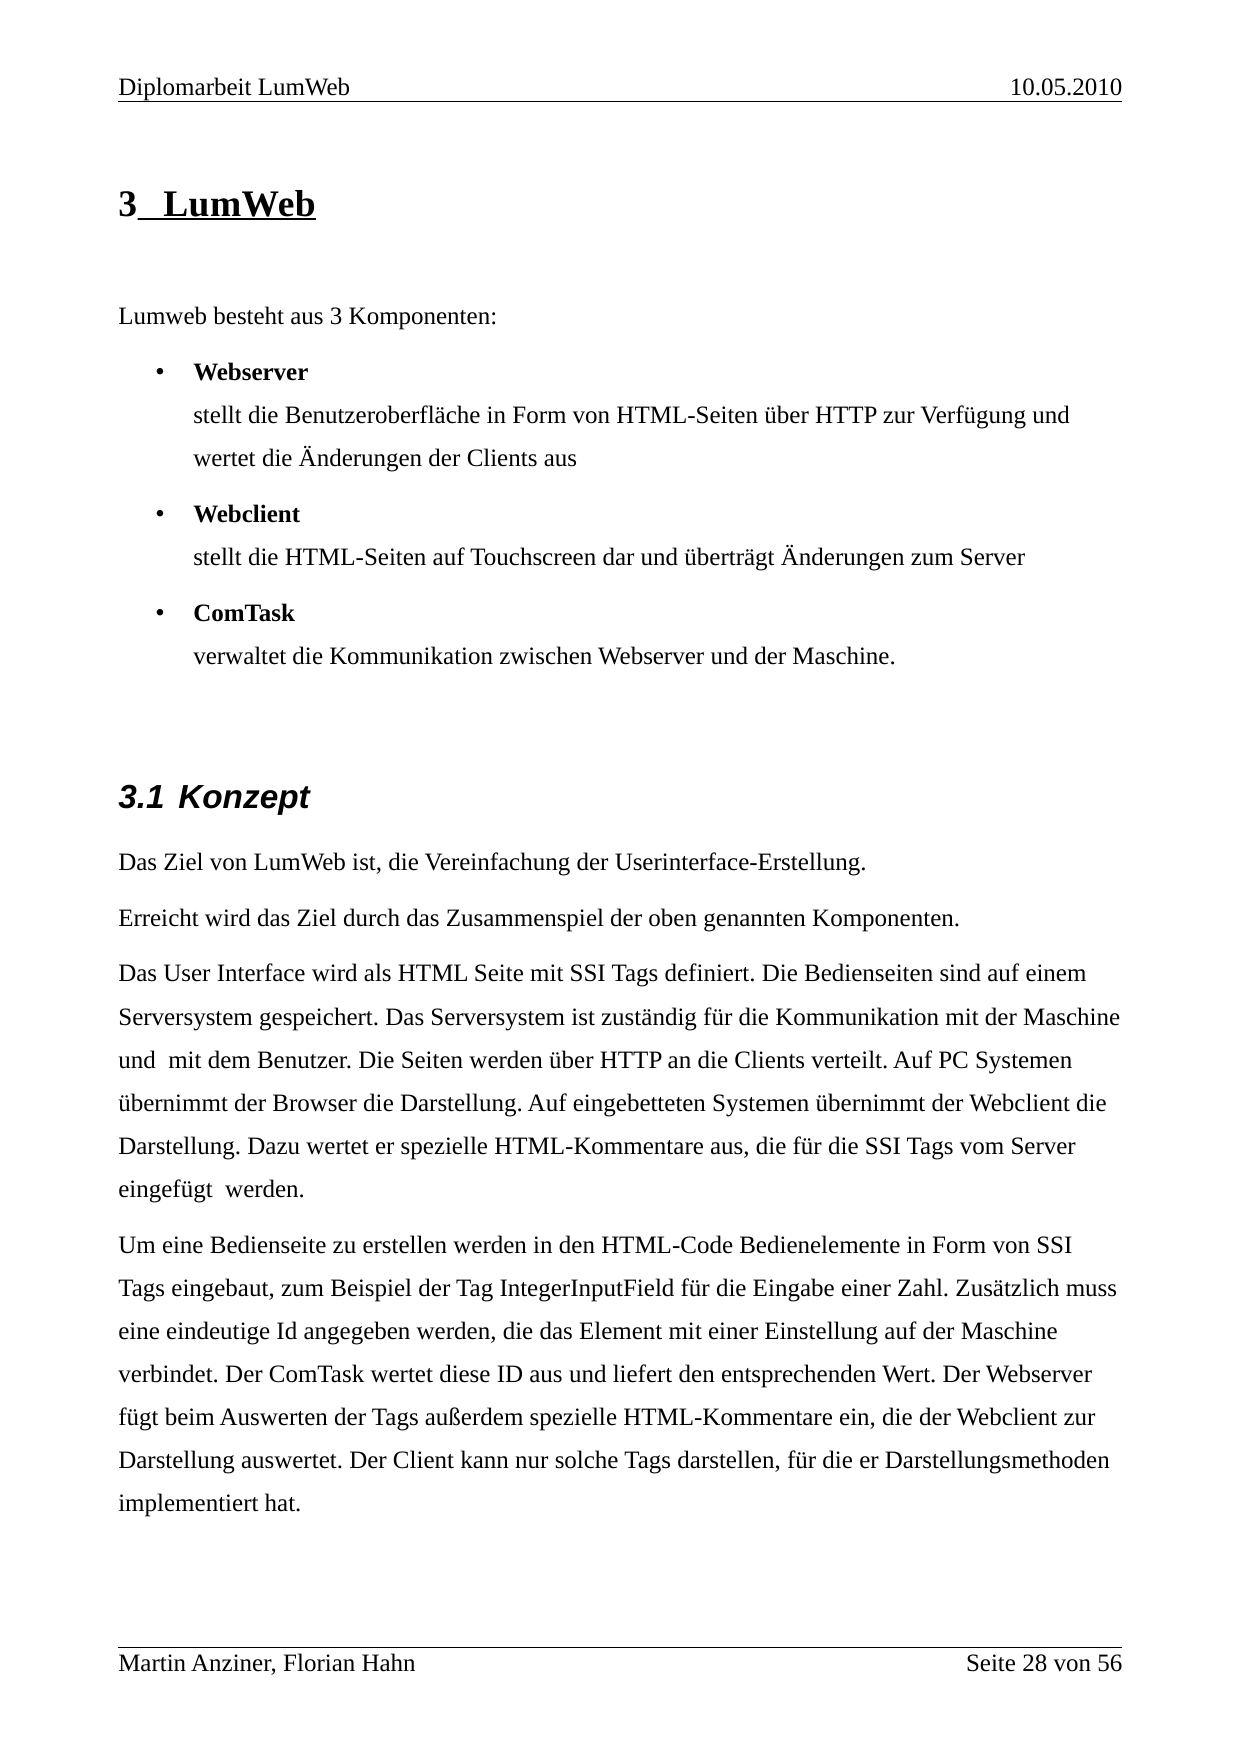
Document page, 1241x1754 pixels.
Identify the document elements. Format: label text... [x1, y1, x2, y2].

text Erreicht wird das Ziel durch das Zusammenspiel der oben genannten Komponenten. [118, 903, 1122, 932]
text Um eine Bedienseite zu erstellen werden in den HTML-Code Bedienelemente in Form von SSI Tags eingebaut, zum Beispiel der Tag IntegerInputField für die Eingabe einer Zahl. Zusätzlich muss eine eindeutige Id angegeben werden, die das Element mit einer Einstellung auf der Maschine verbindet. Der ComTask wertet diese ID aus und liefert den entsprechenden Wert. Der Webserver fügt beim Auswerten der Tags außerdem spezielle HTML-Kommentare ein, die der Webclient zur Darstellung auswertet. Der Client kann nur solche Tags darstellen, für die er Darstellungsmethoden implementiert hat. [118, 1230, 1122, 1517]
subtitle Konzept [118, 777, 1122, 816]
list Webclient stellt die HTML-Seiten auf Touchscreen dar und überträgt Änderungen zum Server [156, 499, 1122, 571]
list ComTask verwaltet die Kommunikation zwischen Webserver und der Maschine. [156, 598, 1122, 669]
text Lumweb besteht aus 3 Komponenten: [118, 301, 1122, 330]
text Das Ziel von LumWeb ist, die Vereinfachung der Userinterface-Erstellung. [118, 847, 1122, 876]
list Webserver stellt die Benutzeroberfläche in Form von HTML-Seiten über HTTP zur Verfügung und wertet die Änderungen der Clients aus [156, 357, 1122, 472]
subtitle LumWeb [118, 181, 1122, 224]
text Das User Interface wird als HTML Seite mit SSI Tags definiert. Die Bedienseiten sind auf einem Serversystem gespeichert. Das Serversystem ist zuständig für die Kommunikation mit der Maschine und mit dem Benutzer. Die Seiten werden über HTTP an die Clients verteilt. Auf PC Systemen übernimmt der Browser die Darstellung. Auf eingebetteten Systemen übernimmt der Webclient die Darstellung. Dazu wertet er spezielle HTML-Kommentare aus, die für die SSI Tags vom Server eingefügt werden. [118, 958, 1122, 1203]
